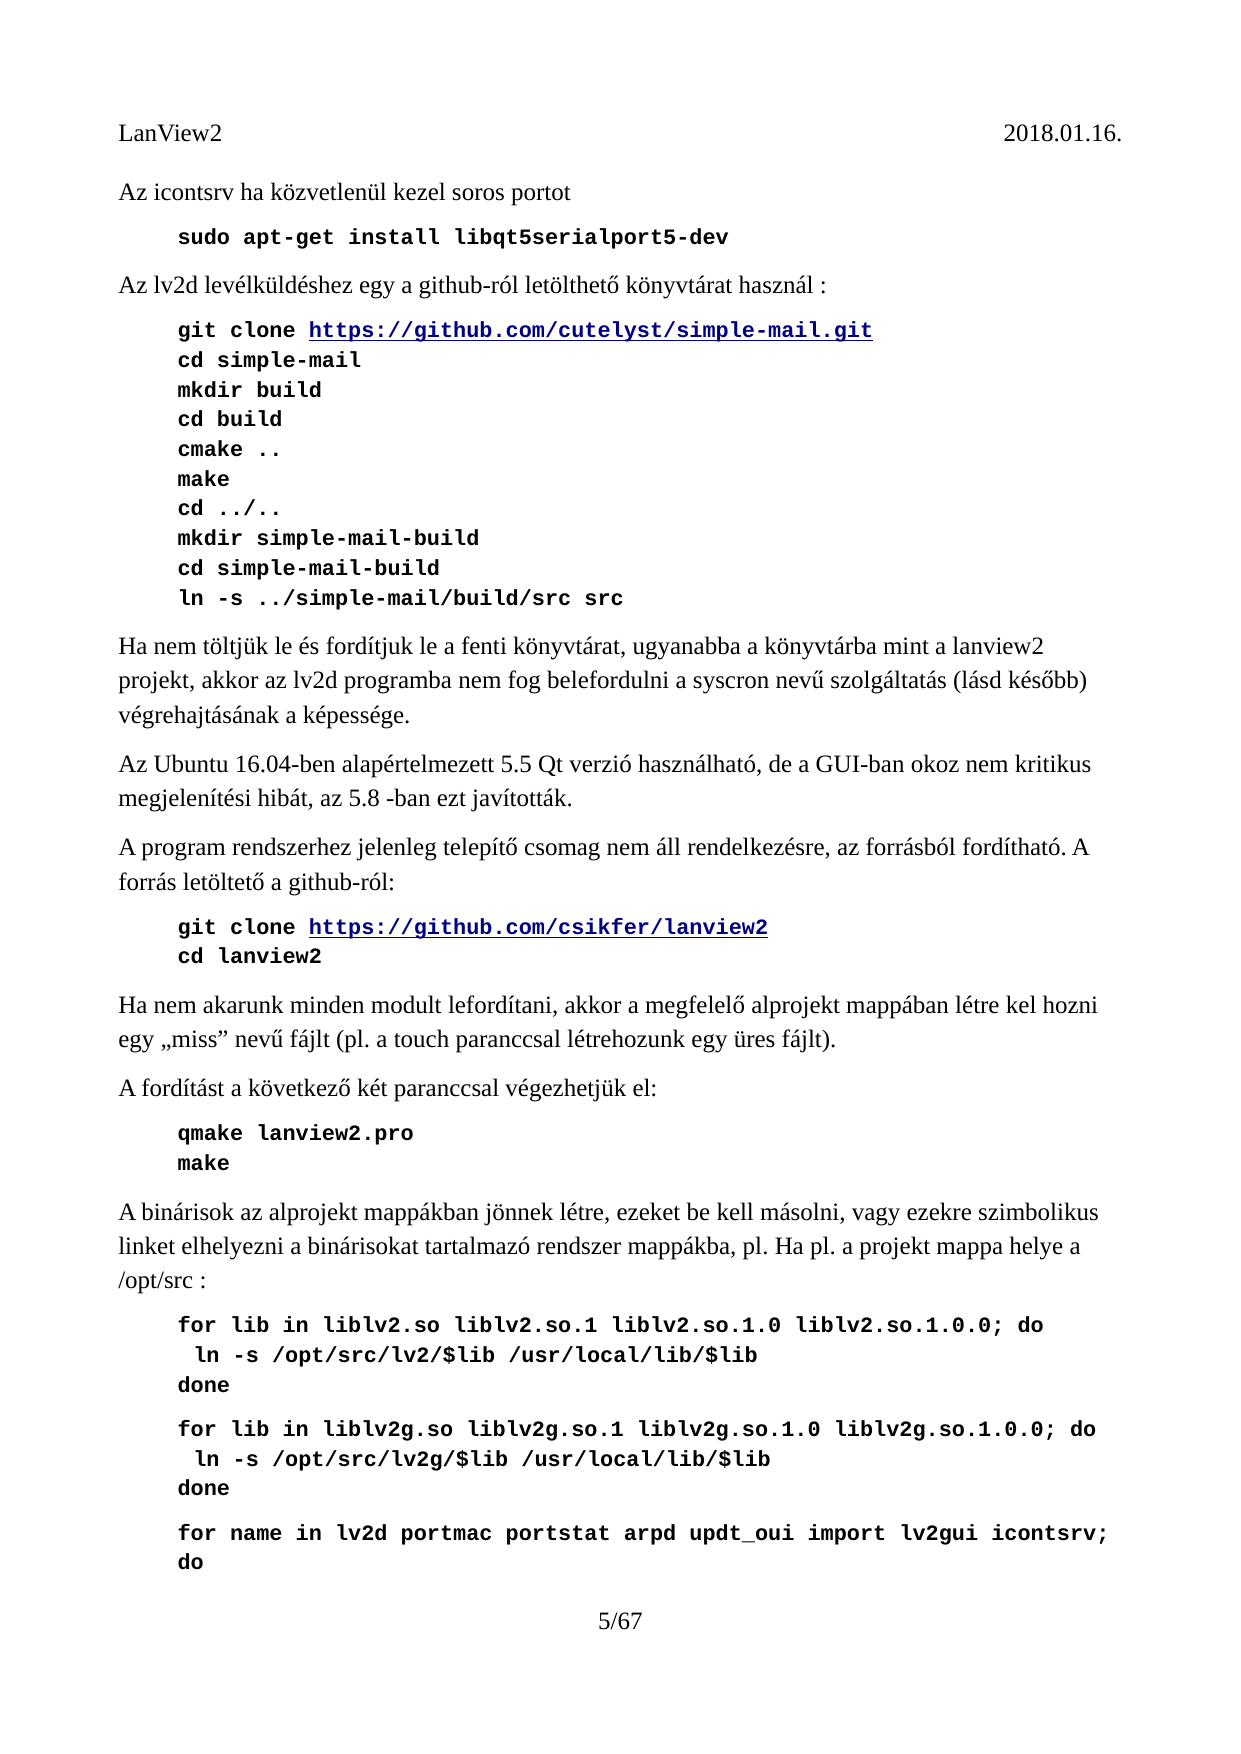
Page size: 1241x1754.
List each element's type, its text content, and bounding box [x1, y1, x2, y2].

text git clone https://github.com/csikfer/lanview2 cd lanview2 [177, 916, 1122, 971]
text A binárisok az alprojekt mappákban jönnek létre, ezeket be kell másolni, vagy ezekre szimbolikus linket elhelyezni a binárisokat tartalmazó rendszer mappákba, pl. Ha pl. a projekt mappa helye a /opt/src : [118, 1197, 1122, 1294]
text Az icontsrv ha közvetlenül kezel soros portot [118, 177, 1122, 206]
text for name in lv2d portmac portstat arpd updt_oui import lv2gui icontsrv; do [177, 1522, 1122, 1576]
text Az lv2d levélküldéshez egy a github-ról letölthető könyvtárat használ : [118, 270, 1122, 299]
text Az Ubuntu 16.04-ben alapértelmezett 5.5 Qt verzió használható, de a GUI-ban okoz nem kritikus megjelenítési hibát, az 5.8 -ban ezt javították. [118, 749, 1122, 812]
text for lib in liblv2.so liblv2.so.1 liblv2.so.1.0 liblv2.so.1.0.0; do ln -s /opt/src/lv2/$lib /usr/local/lib/$lib done [177, 1314, 1122, 1399]
text for lib in liblv2g.so liblv2g.so.1 liblv2g.so.1.0 liblv2g.so.1.0.0; do ln -s /opt/src/lv2g/$lib /usr/local/lib/$lib done [177, 1418, 1122, 1502]
text qmake lanview2.pro make [177, 1123, 1122, 1177]
text git clone https://github.com/cutelyst/simple-mail.git cd simple-mail mkdir build cd build cmake .. make cd ../.. mkdir simple-mail-build cd simple-mail-build ln -s ../simple-mail/build/src src [177, 319, 1122, 611]
text Ha nem töltjük le és fordítjuk le a fenti könyvtárat, ugyanabba a könyvtárba mint a lanview2 projekt, akkor az lv2d programba nem fog belefordulni a syscron nevű szolgáltatás (lásd később) végrehajtásának a képessége. [118, 631, 1122, 729]
text sudo apt-get install libqt5serialport5-dev [177, 226, 1122, 251]
text A program rendszerhez jelenleg telepítő csomag nem áll rendelkezésre, az forrásból fordítható. A forrás letöltető a github-ról: [118, 832, 1122, 896]
text Ha nem akarunk minden modult lefordítani, akkor a megfelelő alprojekt mappában létre kel hozni egy „miss” nevű fájlt (pl. a touch paranccsal létrehozunk egy üres fájlt). [118, 990, 1122, 1053]
text A fordítást a következő két paranccsal végezhetjük el: [118, 1073, 1122, 1102]
